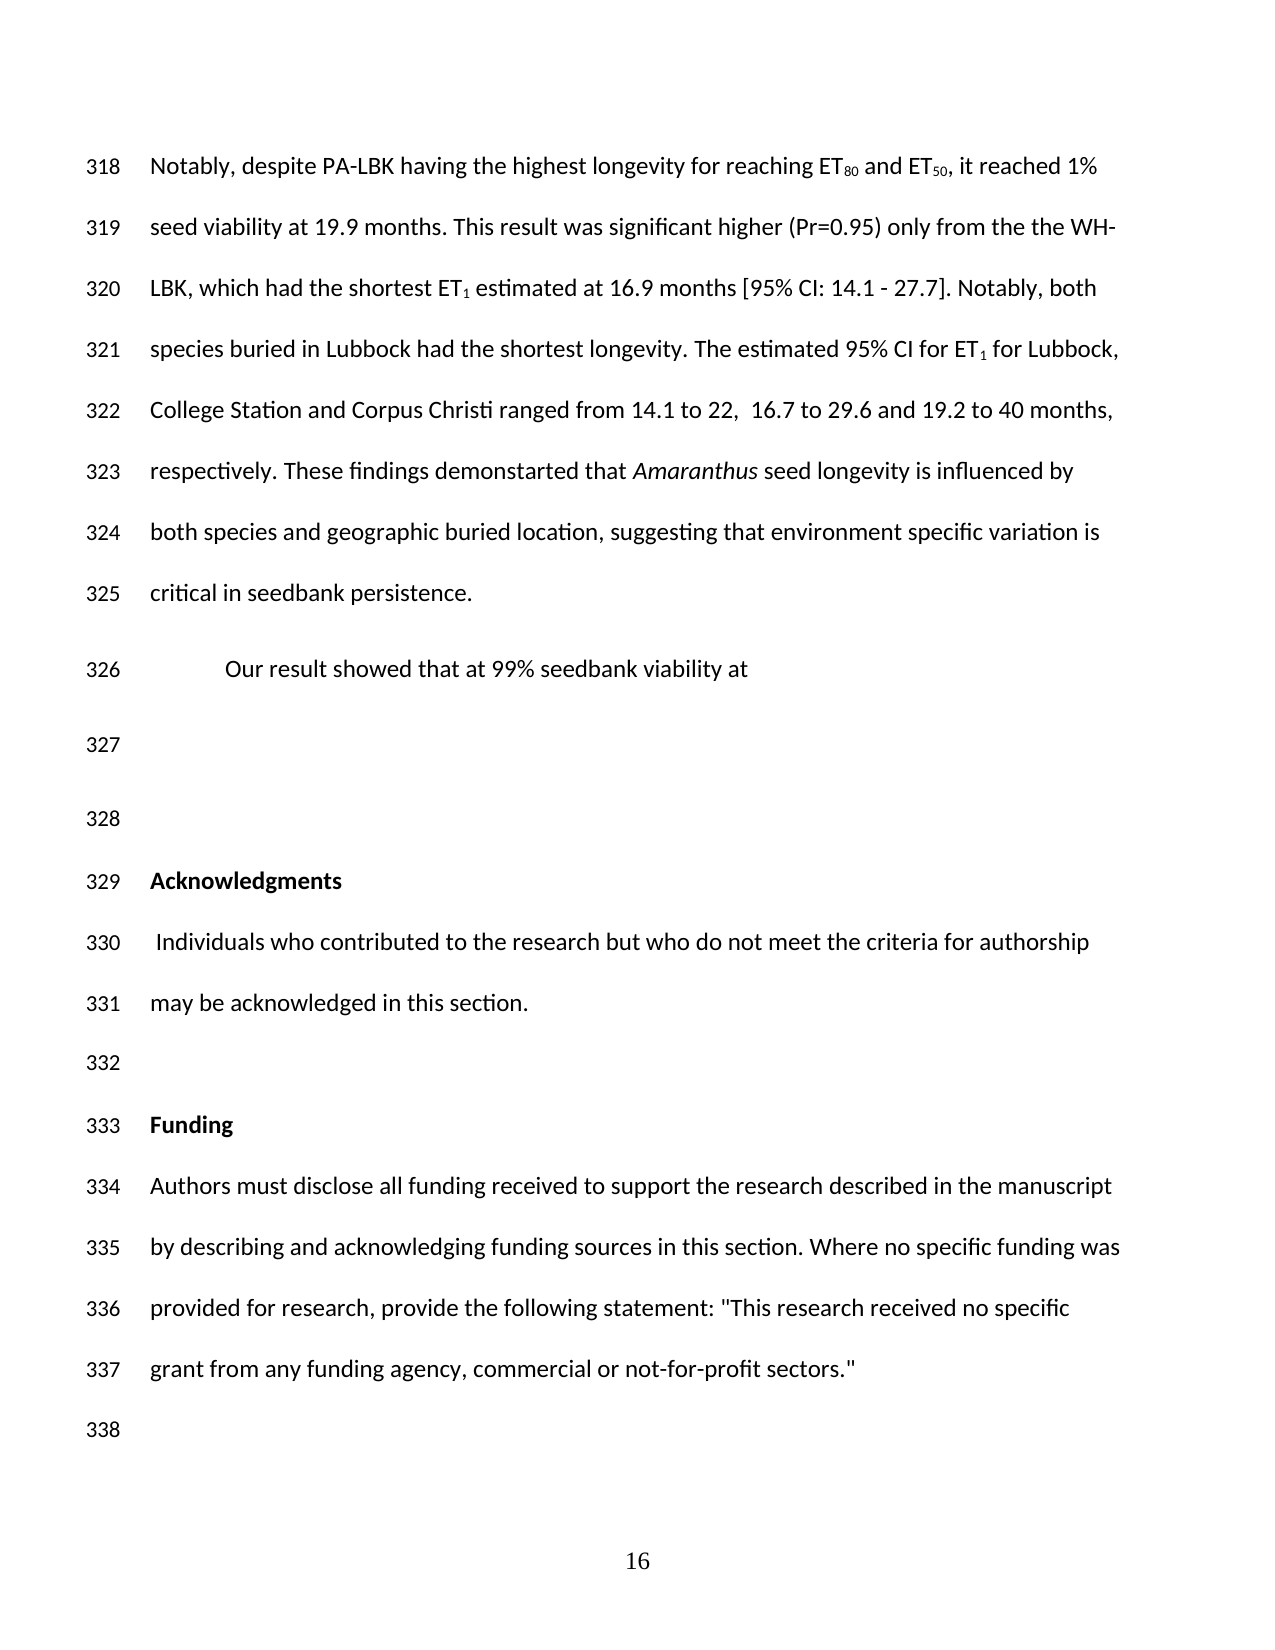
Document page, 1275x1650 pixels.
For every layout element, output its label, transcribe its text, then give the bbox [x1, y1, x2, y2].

text Authors must disclose all funding received to support the research described in the manuscript by describing and acknowledging funding sources in this section. Where no specific funding was provided for research, provide the following statement: "This research received no specific grant from any funding agency, commercial or not-for-profit sectors." [150, 1170, 1125, 1384]
text Funding [150, 1109, 1125, 1140]
text Notably, despite PA-LBK having the highest longevity for reaching ET80 and ET50, it reached 1% seed viability at 19.9 months. This result was significant higher (Pr=0.95) only from the the WH-LBK, which had the shortest ET1 estimated at 16.9 months [95% CI: 14.1 - 27.7]. Notably, both species buried in Lubbock had the shortest longevity. The estimated 95% CI for ET1 for Lubbock, College Station and Corpus Christi ranged from 14.1 to 22, 16.7 to 29.6 and 19.2 to 40 months, respectively. These findings demonstarted that Amaranthus seed longevity is influenced by both species and geographic buried location, suggesting that environment specific variation is critical in seedbank persistence. [150, 150, 1125, 608]
text Individuals who contributed to the research but who do not meet the criteria for authorship may be acknowledged in this section. [150, 926, 1125, 1018]
text Our result showed that at 99% seedbank viability at [150, 653, 1125, 683]
text Acknowledgments [150, 865, 1125, 896]
